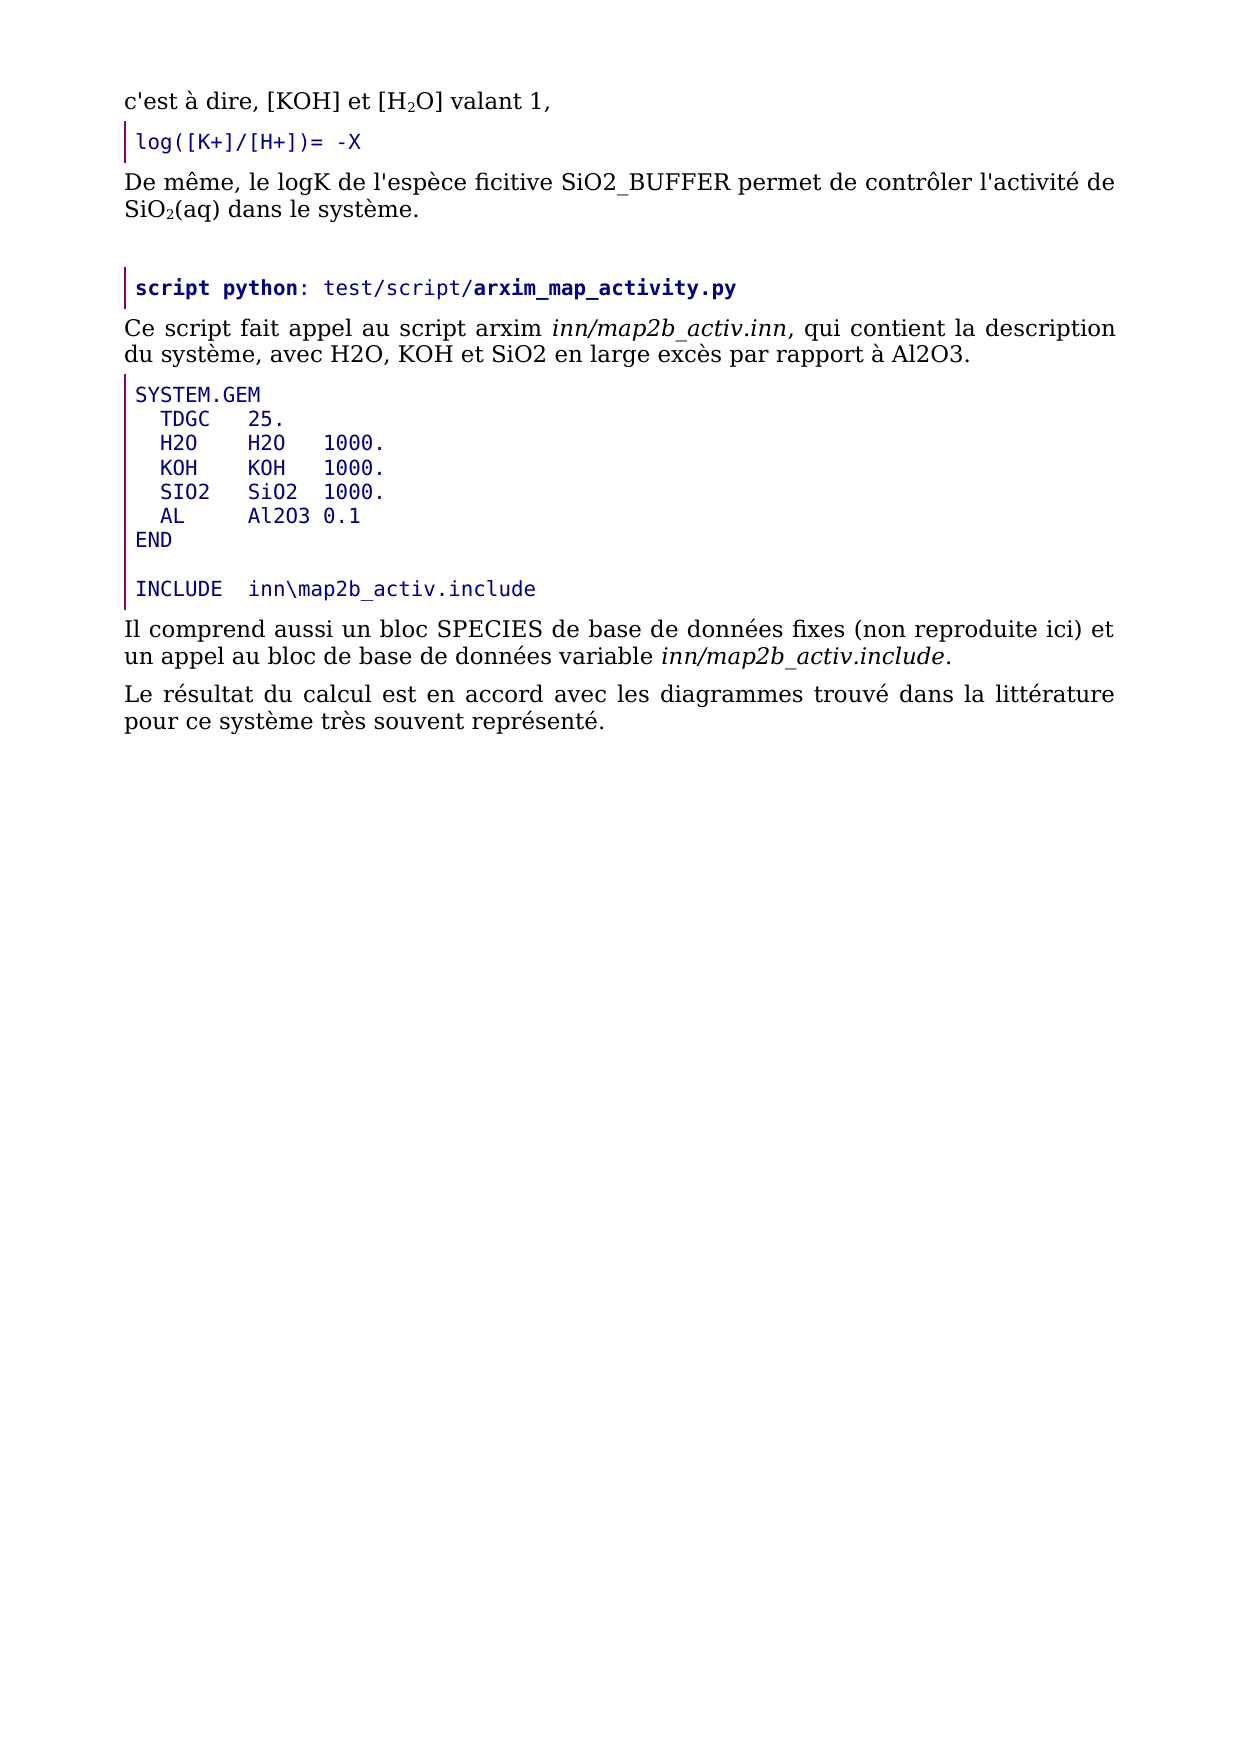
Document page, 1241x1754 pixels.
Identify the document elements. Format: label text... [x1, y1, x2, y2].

text KOH KOH 1000. [126, 456, 1116, 480]
text TDGC 25. [126, 407, 1116, 431]
text SIO2 SiO2 1000. [126, 480, 1116, 504]
text c'est à dire, [KOH] et [H2O] valant 1, [124, 88, 1116, 115]
text INCLUDE inn\map2b_activ.include [126, 577, 1116, 610]
text Ce script fait appel au script arxim inn/map2b_activ.inn, qui contient la description du système, avec H2O, KOH et SiO2 en large excès par rapport à Al2O3. [124, 315, 1116, 368]
text script python: test/script/arxim_map_activity.py [126, 267, 1116, 309]
text AL Al2O3 0.1 [126, 504, 1116, 528]
text END [126, 528, 1116, 553]
text SYSTEM.GEM [126, 374, 1116, 407]
text Il comprend aussi un bloc SPECIES de base de données fixes (non reproduite ici) et un appel au bloc de base de données variable inn/map2b_activ.include. [124, 616, 1116, 669]
text H2O H2O 1000. [126, 431, 1116, 456]
text log([K+]/[H+])= -X [126, 121, 1116, 163]
text Le résultat du calcul est en accord avec les diagrammes trouvé dans la littérature pour ce système très souvent représenté. [124, 681, 1116, 735]
text De même, le logK de l'espèce ficitive SiO2_BUFFER permet de contrôler l'activité de SiO2(aq) dans le système. [124, 169, 1116, 222]
